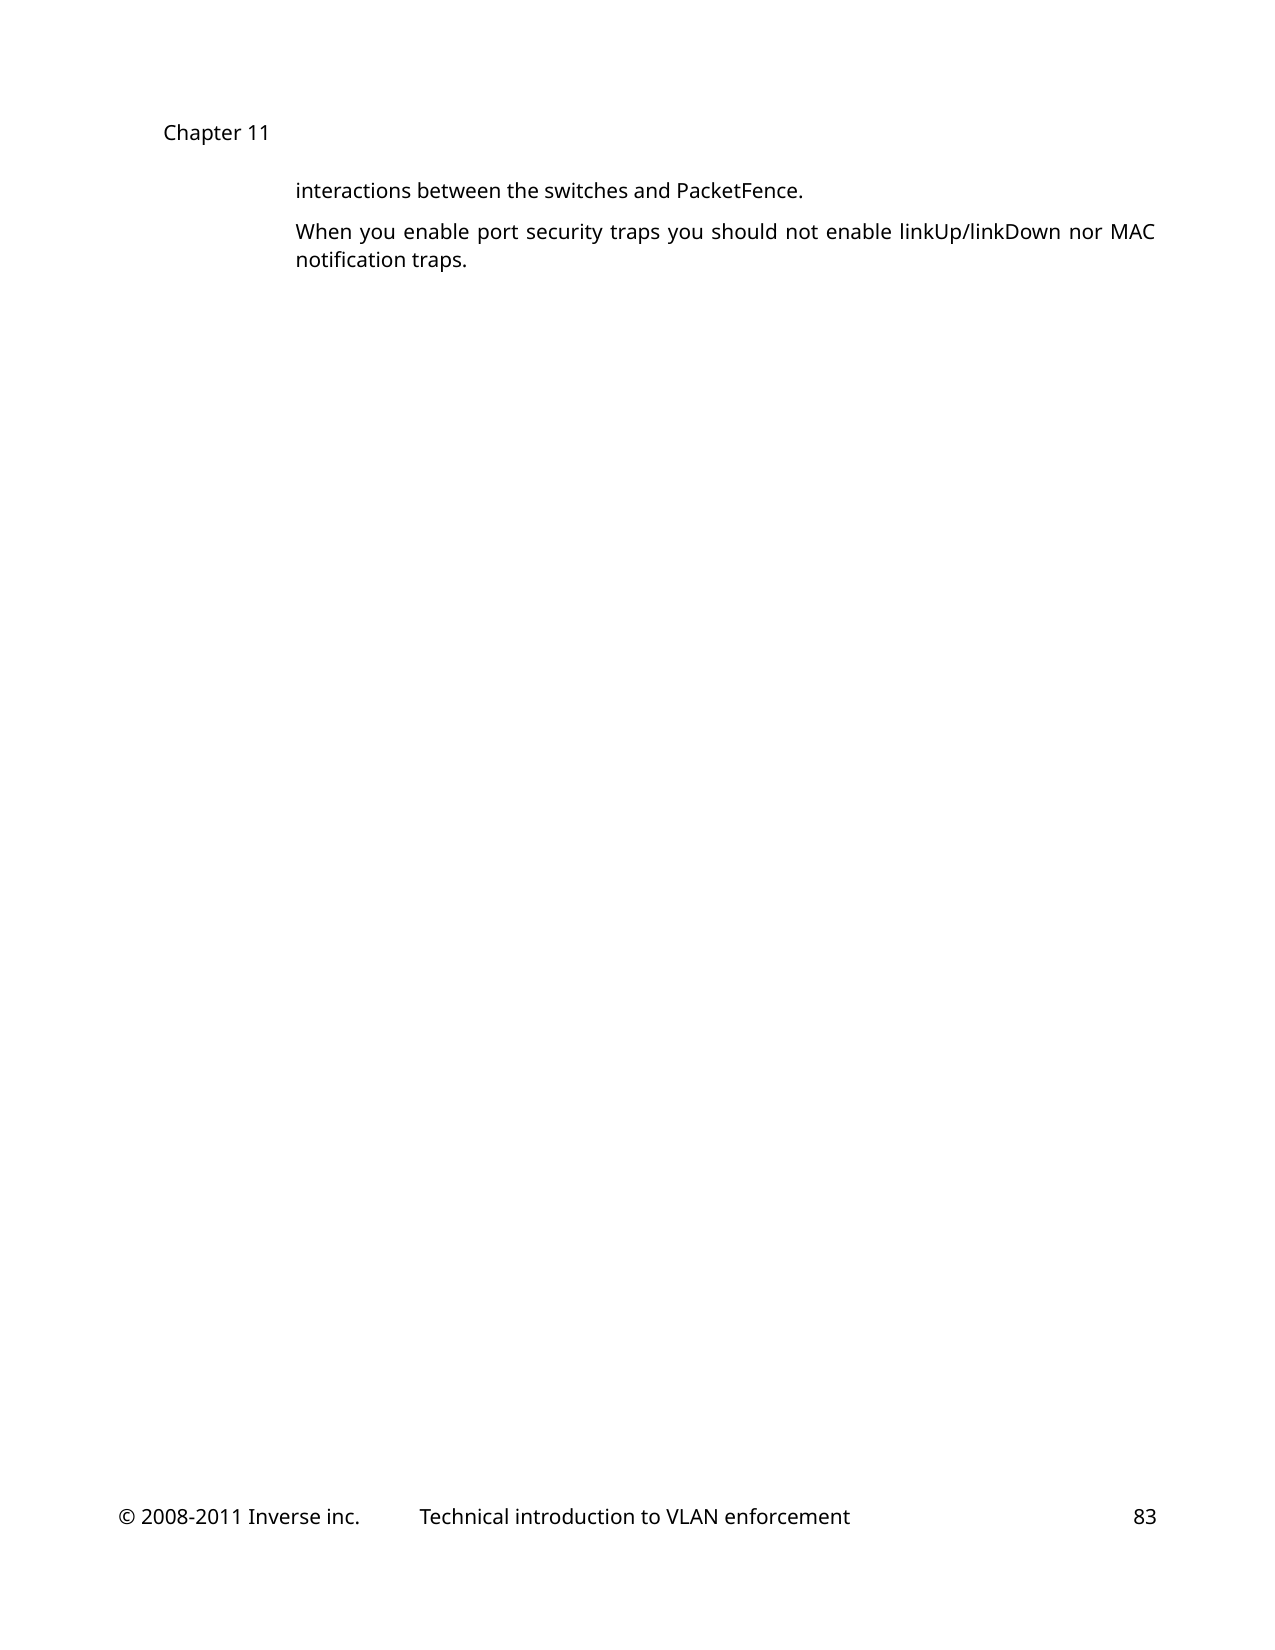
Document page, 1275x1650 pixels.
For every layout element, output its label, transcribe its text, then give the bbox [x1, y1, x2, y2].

text interactions between the switches and PacketFence. [295, 176, 1157, 204]
text When you enable port security traps you should not enable linkUp/linkDown nor MAC notification traps. [295, 217, 1157, 274]
